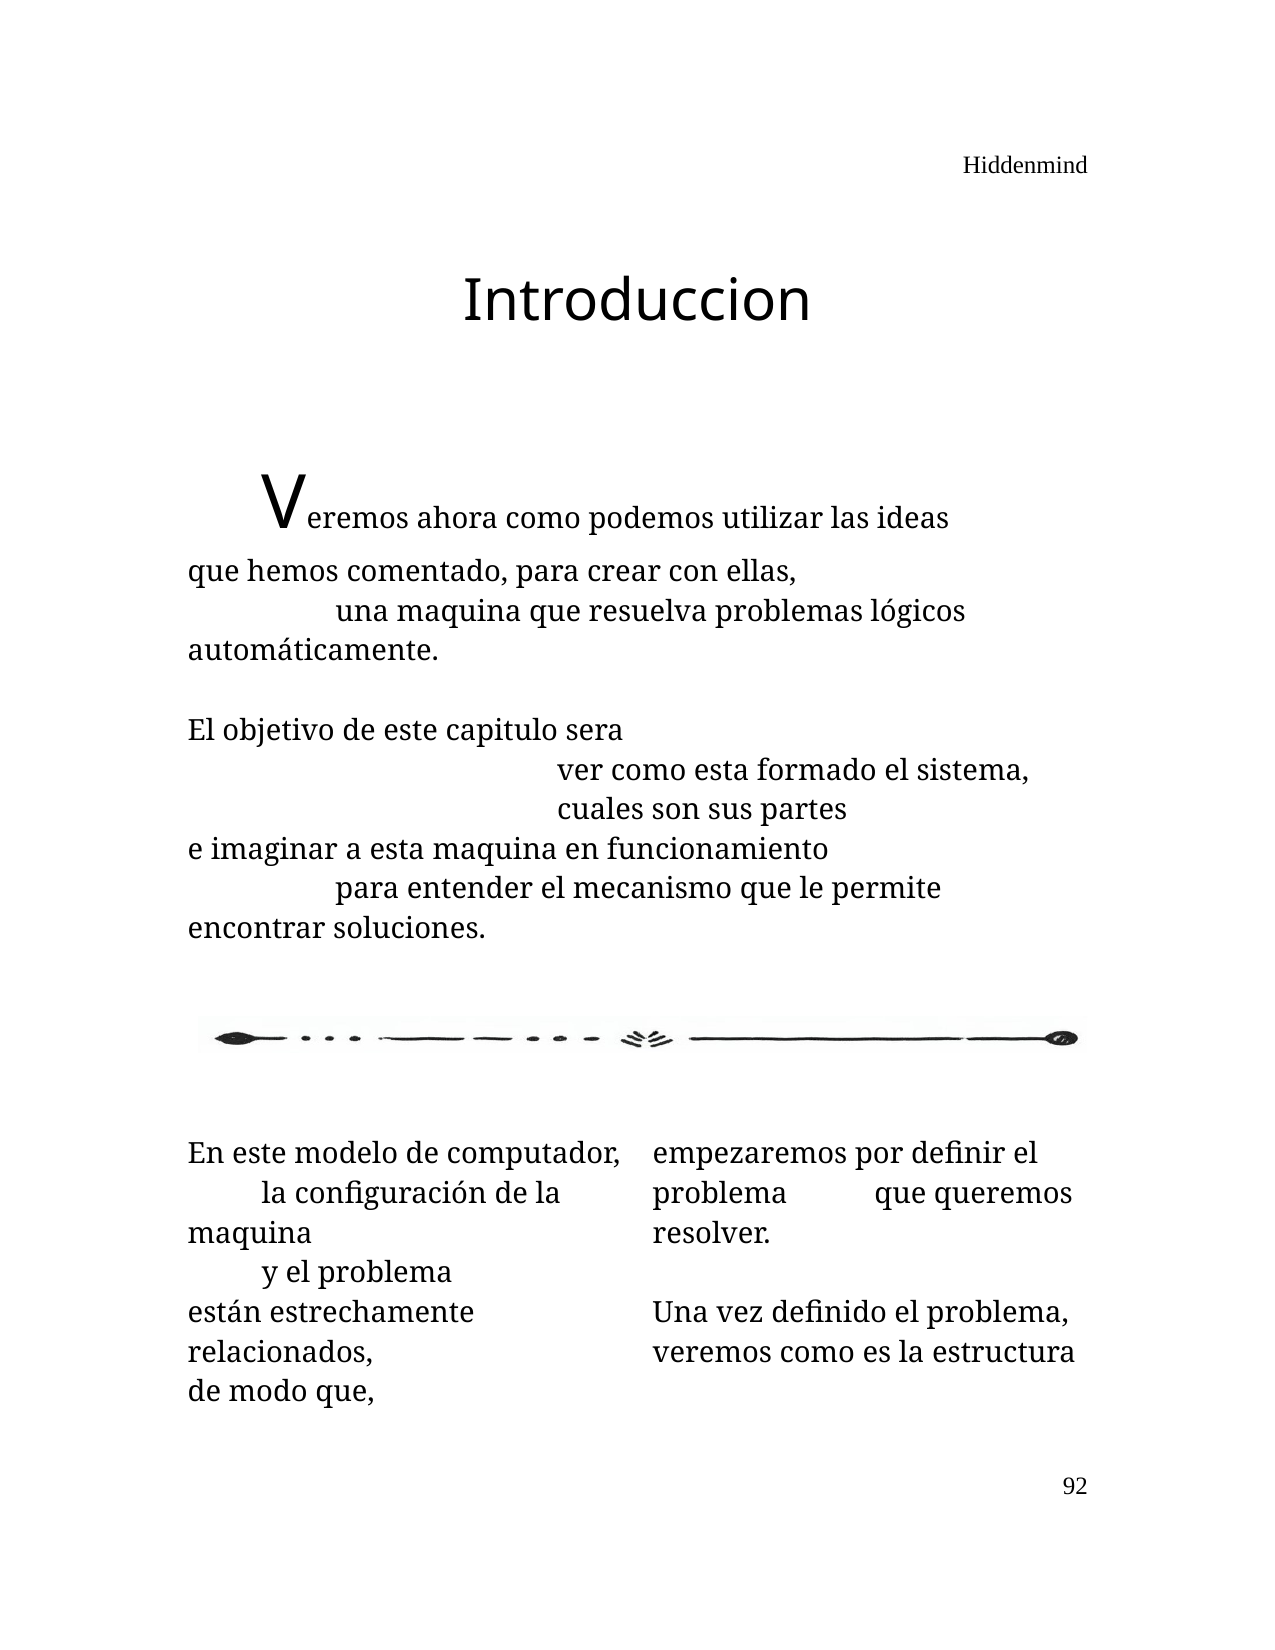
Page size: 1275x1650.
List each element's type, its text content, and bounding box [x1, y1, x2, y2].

text En este modelo de computador, [187, 1132, 622, 1172]
text El objetivo de este capitulo sera [187, 709, 1087, 749]
text empezaremos por definir el problema que queremos resolver. [652, 1132, 1087, 1252]
text Una vez definido el problema, veremos como es la estructura [652, 1291, 1087, 1371]
text y el problema [187, 1252, 622, 1291]
text ver como esta formado el sistema, [187, 749, 1087, 788]
text que hemos comentado, para crear con ellas, [187, 550, 1087, 590]
text están estrechamente relacionados, [187, 1291, 622, 1371]
text e imaginar a esta maquina en funcionamiento [187, 828, 1087, 868]
text Veremos ahora como podemos utilizar las ideas [187, 448, 1087, 550]
text una maquina que resuelva problemas lógicos automáticamente. [187, 590, 1087, 669]
text cuales son sus partes [187, 788, 1087, 828]
picture [198, 1016, 1088, 1053]
text para entender el mecanismo que le permite encontrar soluciones. [187, 868, 1087, 947]
text la configuración de la maquina [187, 1172, 622, 1252]
text de modo que, [187, 1371, 622, 1410]
